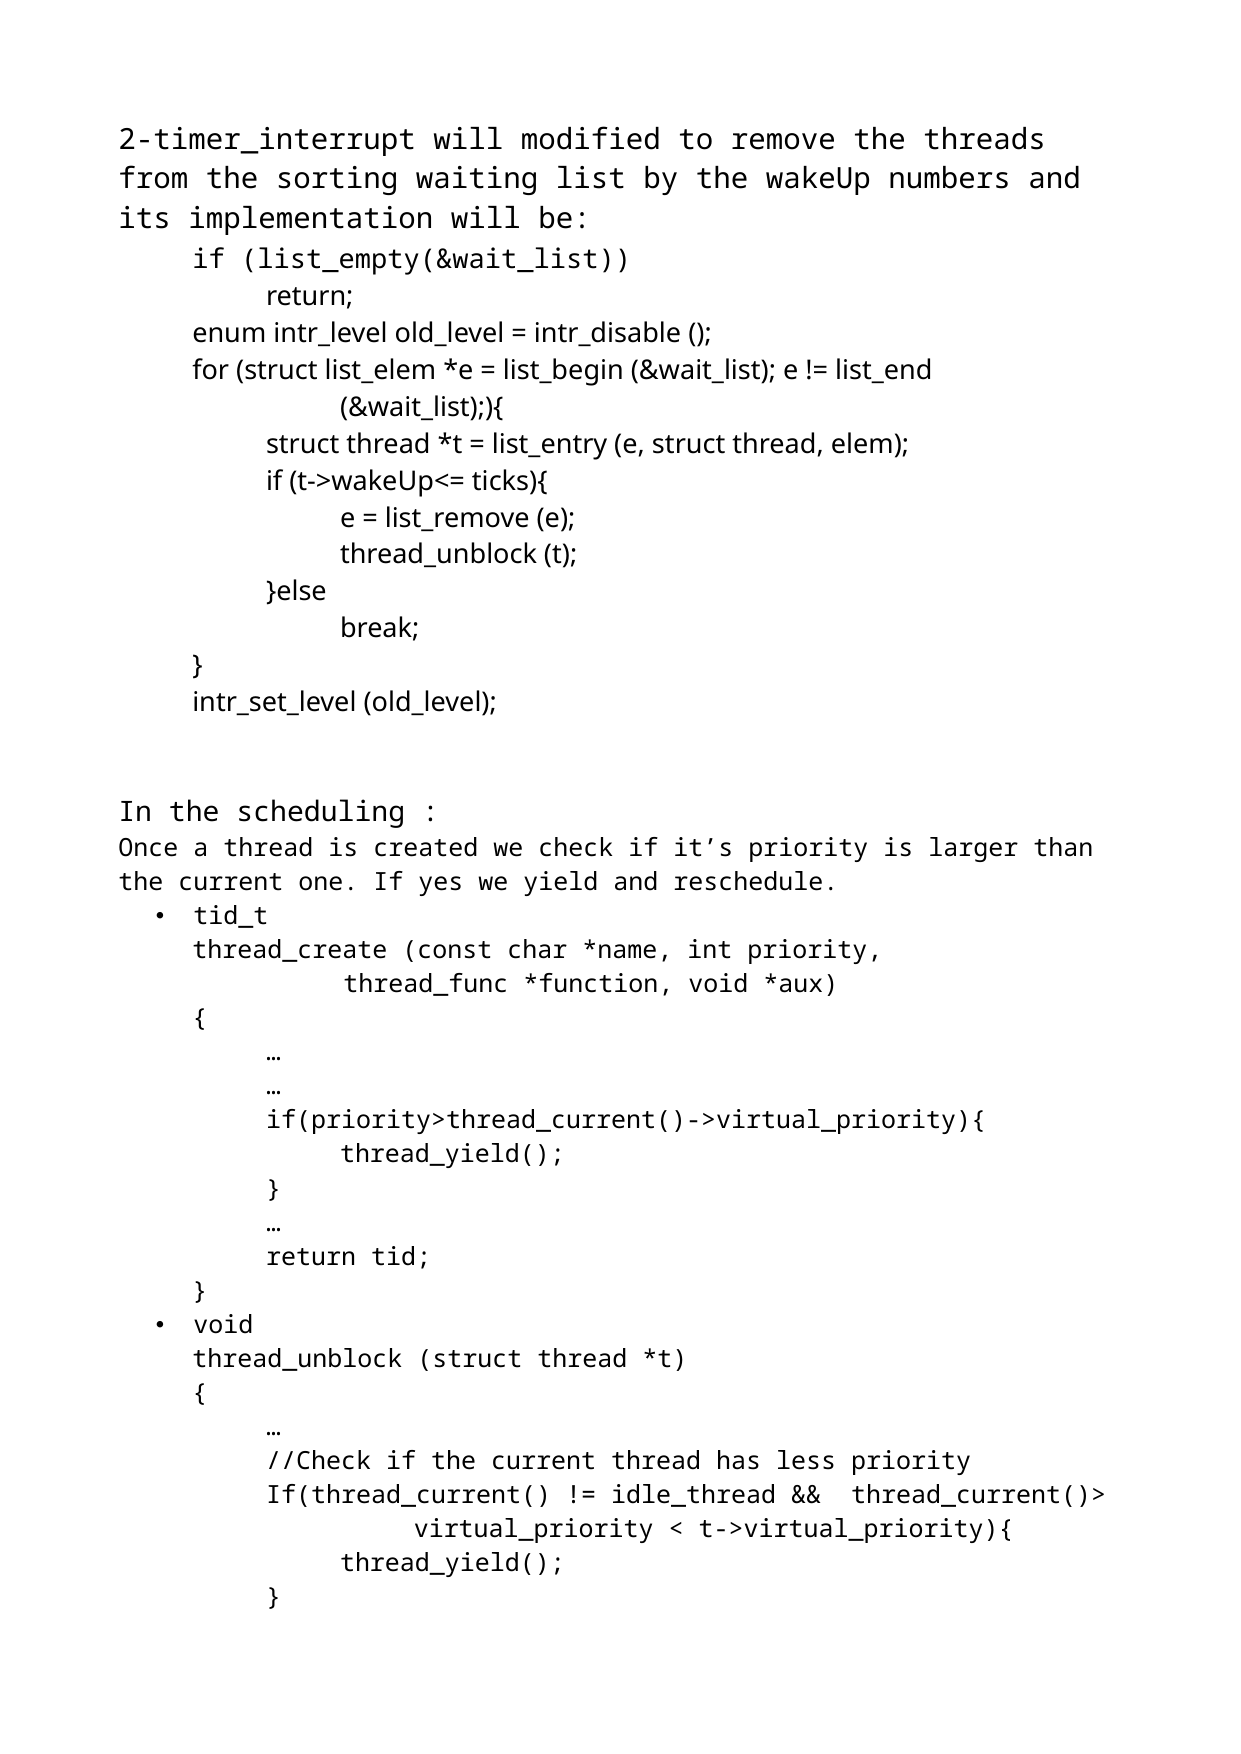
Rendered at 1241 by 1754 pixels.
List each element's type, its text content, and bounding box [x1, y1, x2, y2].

text struct thread *t = list_entry (e, struct thread, elem); [118, 424, 1122, 461]
text thread_func *function, void *aux) [118, 966, 1122, 1000]
text return tid; [118, 1238, 1122, 1272]
text //Check if the current thread has less priority [118, 1443, 1122, 1477]
text enum intr_level old_level = intr_disable (); [118, 314, 1122, 351]
text thread_unblock (struct thread *t) [118, 1341, 1122, 1374]
text … [118, 1409, 1122, 1443]
text Once a thread is created we check if it’s priority is larger than the current one. If yes we yield and reschedule. [118, 829, 1122, 898]
text if (t->wakeUp<= ticks){ [118, 461, 1122, 498]
text thread_yield(); [118, 1136, 1122, 1170]
text 2-timer_interrupt will modified to remove the threads from the sorting waiting list by the wakeUp numbers and its implementation will be: [118, 118, 1122, 237]
text break; [118, 609, 1122, 646]
text for (struct list_elem *e = list_begin (&wait_list); e != list_end (&wait_list);){ [118, 351, 1122, 424]
text If(thread_current() != idle_thread && thread_current()> virtual_priority < t->virtual_priority){ [118, 1477, 1122, 1545]
text return; [118, 277, 1122, 314]
text … [118, 1068, 1122, 1102]
text … [118, 1034, 1122, 1068]
text … [118, 1204, 1122, 1238]
list void [156, 1306, 1122, 1341]
text thread_unblock (t); [118, 535, 1122, 572]
text if(priority>thread_current()->virtual_priority){ [118, 1102, 1122, 1136]
text e = list_remove (e); [118, 498, 1122, 535]
text thread_yield(); [118, 1545, 1122, 1579]
text intr_set_level (old_level); [118, 682, 1122, 719]
text thread_create (const char *name, int priority, [118, 932, 1122, 966]
text } [118, 1272, 1122, 1306]
text In the scheduling : [118, 791, 1122, 829]
text } [118, 1579, 1122, 1613]
text } [118, 1170, 1122, 1204]
text }else [118, 572, 1122, 609]
text } [118, 646, 1122, 682]
text if (list_empty(&wait_list)) [118, 237, 1122, 277]
list tid_t [156, 898, 1122, 932]
text { [118, 1374, 1122, 1409]
text { [118, 1000, 1122, 1034]
